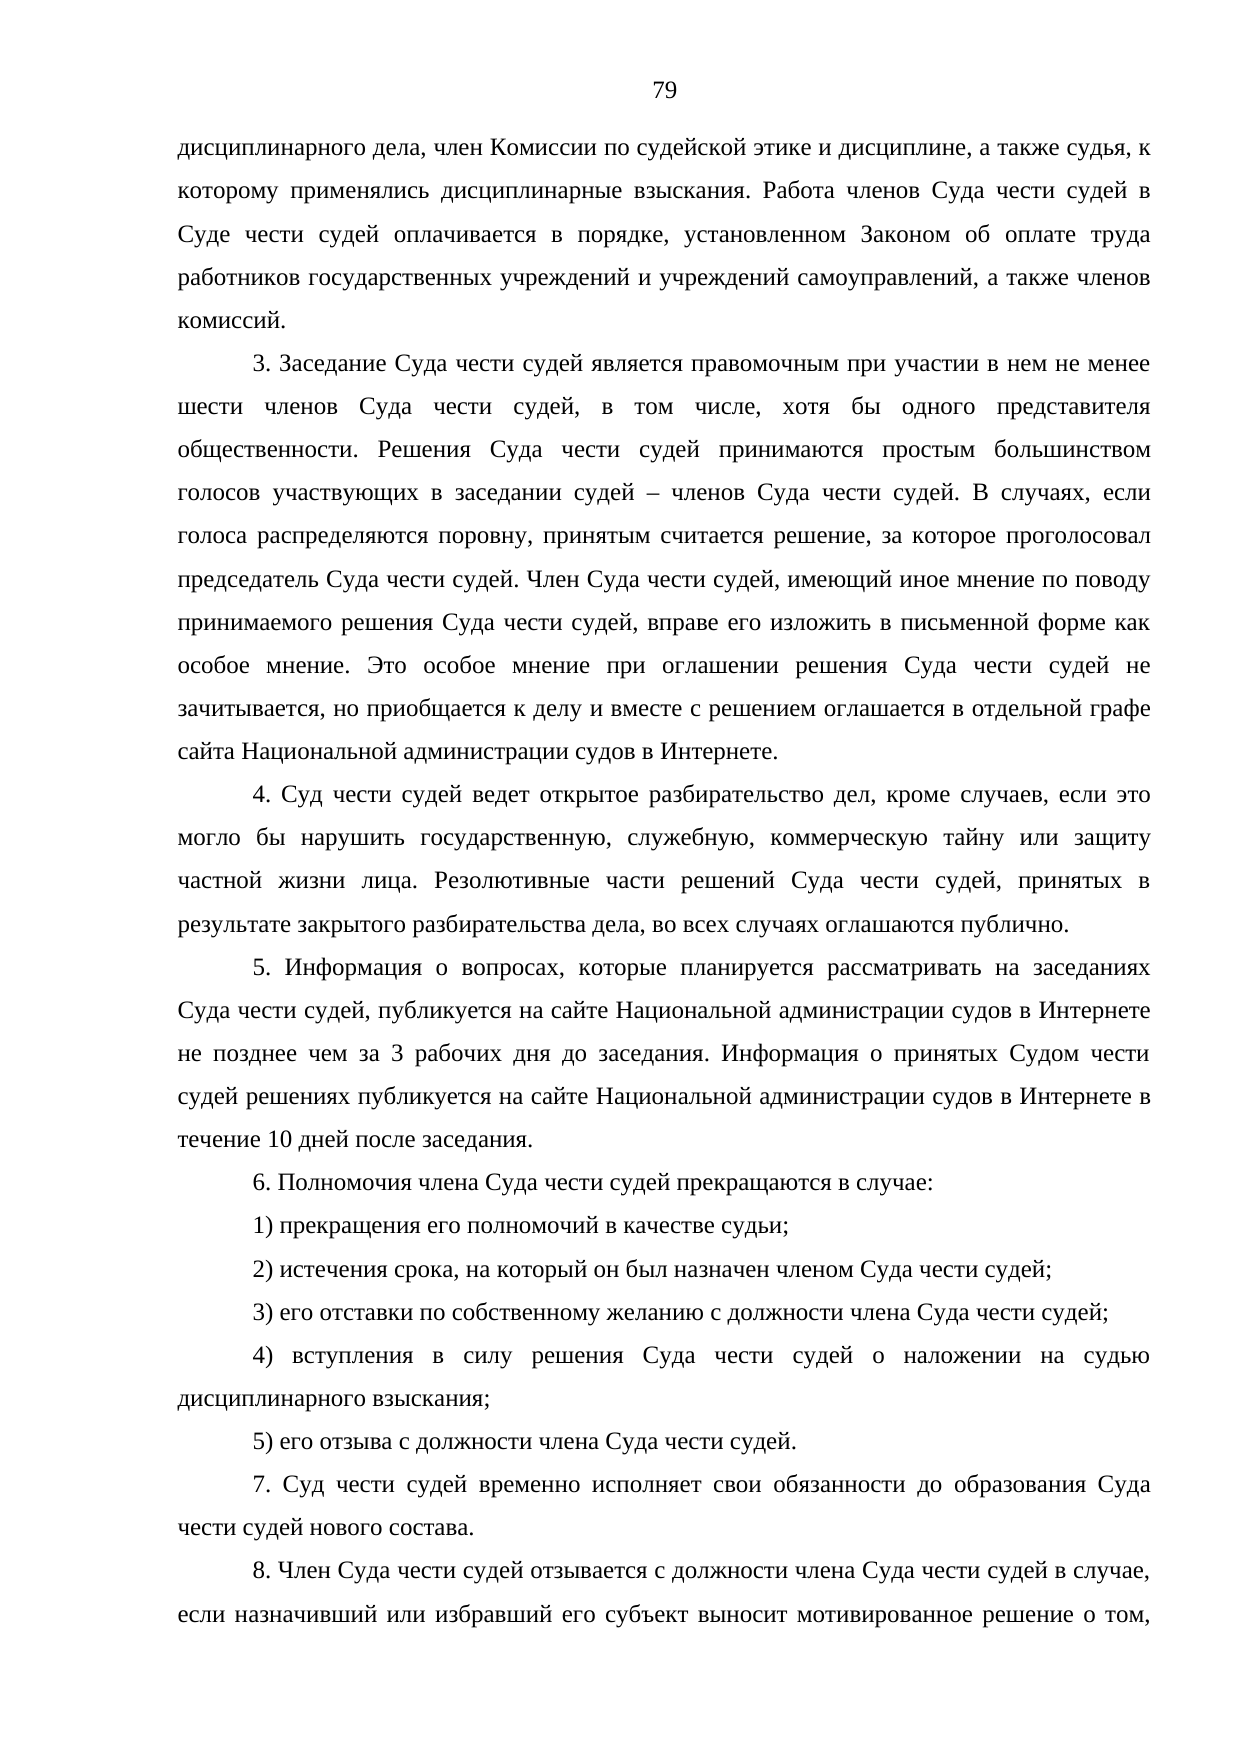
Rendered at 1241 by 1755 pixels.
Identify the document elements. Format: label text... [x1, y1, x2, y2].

text 4. Суд чести судей ведет открытое разбирательство дел, кроме случаев, если это могло бы нарушить государственную, служебную, коммерческую тайну или защиту частной жизни лица. Резолютивные части решений Суда чести судей, принятых в результате закрытого разбирательства дела, во всех случаях оглашаются публично. [177, 779, 1152, 937]
text 8. Член Суда чести судей отзывается с должности члена Суда чести судей в случае, если назначивший или избравший его субъект выносит мотивированное решение о том, [177, 1556, 1152, 1627]
text 1) прекращения его полномочий в качестве судьи; [177, 1211, 1152, 1239]
text 5. Информация о вопросах, которые планируется рассматривать на заседаниях Суда чести судей, публикуется на сайте Национальной администрации судов в Интернете не позднее чем за 3 рабочих дня до заседания. Информация о принятых Судом чести судей решениях публикуется на сайте Национальной администрации судов в Интернете в течение 10 дней после заседания. [177, 952, 1152, 1153]
text 3) его отставки по собственному желанию с должности члена Суда чести судей; [177, 1297, 1152, 1326]
text 3. Заседание Суда чести судей является правомочным при участии в нем не менее шести членов Суда чести судей, в том числе, хотя бы одного представителя общественности. Решения Суда чести судей принимаются простым большинством голосов участвующих в заседании судей – членов Суда чести судей. В случаях, если голоса распределяются поровну, принятым считается решение, за которое проголосовал председатель Суда чести судей. Член Суда чести судей, имеющий иное мнение по поводу принимаемого решения Суда чести судей, вправе его изложить в письменной форме как особое мнение. Это особое мнение при оглашении решения Суда чести судей не зачитывается, но приобщается к делу и вместе с решением оглашается в отдельной графе сайта Национальной администрации судов в Интернете. [177, 348, 1152, 765]
text 5) его отзыва с должности члена Суда чести судей. [177, 1426, 1152, 1455]
text 4) вступления в силу решения Суда чести судей о наложении на судью дисциплинарного взыскания; [177, 1340, 1152, 1412]
text 2) истечения срока, на который он был назначен членом Суда чести судей; [177, 1254, 1152, 1282]
text 7. Суд чести судей временно исполняет свои обязанности до образования Суда чести судей нового состава. [177, 1469, 1152, 1541]
text 6. Полномочия члена Суда чести судей прекращаются в случае: [177, 1167, 1152, 1196]
text дисциплинарного дела, член Комиссии по судейской этике и дисциплине, а также судья, к которому применялись дисциплинарные взыскания. Работа членов Суда чести судей в Суде чести судей оплачивается в порядке, установленном Законом об оплате труда работников государственных учреждений и учреждений самоуправлений, а также членов комиссий. [177, 132, 1152, 334]
